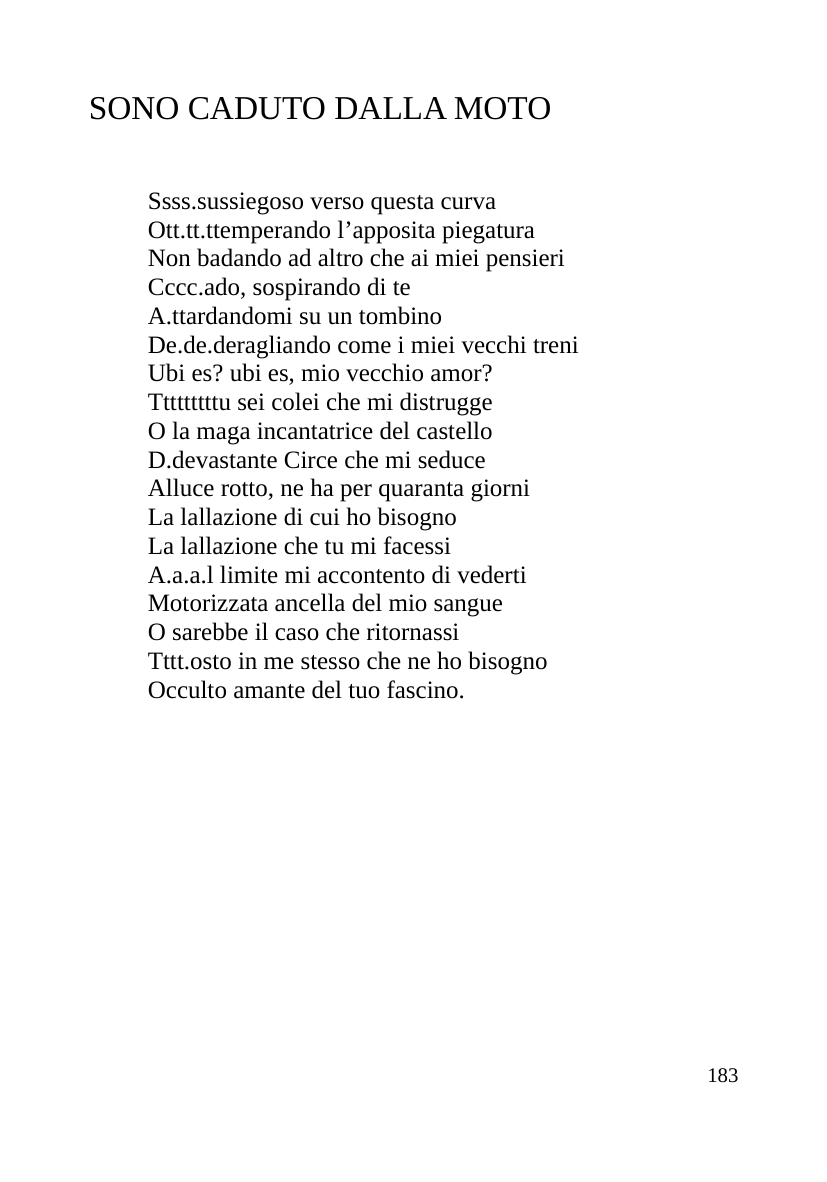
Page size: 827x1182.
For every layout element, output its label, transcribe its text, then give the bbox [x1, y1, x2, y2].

text O la maga incantatrice del castello [148, 416, 738, 445]
text Occulto amante del tuo fascino. [148, 675, 738, 703]
text O sarebbe il caso che ritornassi [148, 617, 738, 646]
text SONO CADUTO DALLA MOTO [88, 88, 738, 127]
text A.a.a.l limite mi accontento di vederti [148, 560, 738, 588]
text La lallazione di cui ho bisogno [148, 502, 738, 531]
text Non badando ad altro che ai miei pensieri [148, 243, 738, 272]
text Alluce rotto, ne ha per quaranta giorni [148, 473, 738, 502]
text Ubi es? ubi es, mio vecchio amor? [148, 358, 738, 387]
text Ssss.sussiegoso verso questa curva [148, 186, 738, 215]
text De.de.deragliando come i miei vecchi treni [148, 330, 738, 358]
text Tttt.osto in me stesso che ne ho bisogno [148, 646, 738, 675]
text Tttttttttu sei colei che mi distrugge [148, 387, 738, 416]
text Ott.tt.ttemperando l’apposita piegatura [148, 215, 738, 243]
text Motorizzata ancella del mio sangue [148, 588, 738, 617]
text Cccc.ado, sospirando di te [148, 272, 738, 301]
text La lallazione che tu mi facessi [148, 531, 738, 560]
text D.devastante Circe che mi seduce [148, 445, 738, 473]
text A.ttardandomi su un tombino [148, 301, 738, 330]
